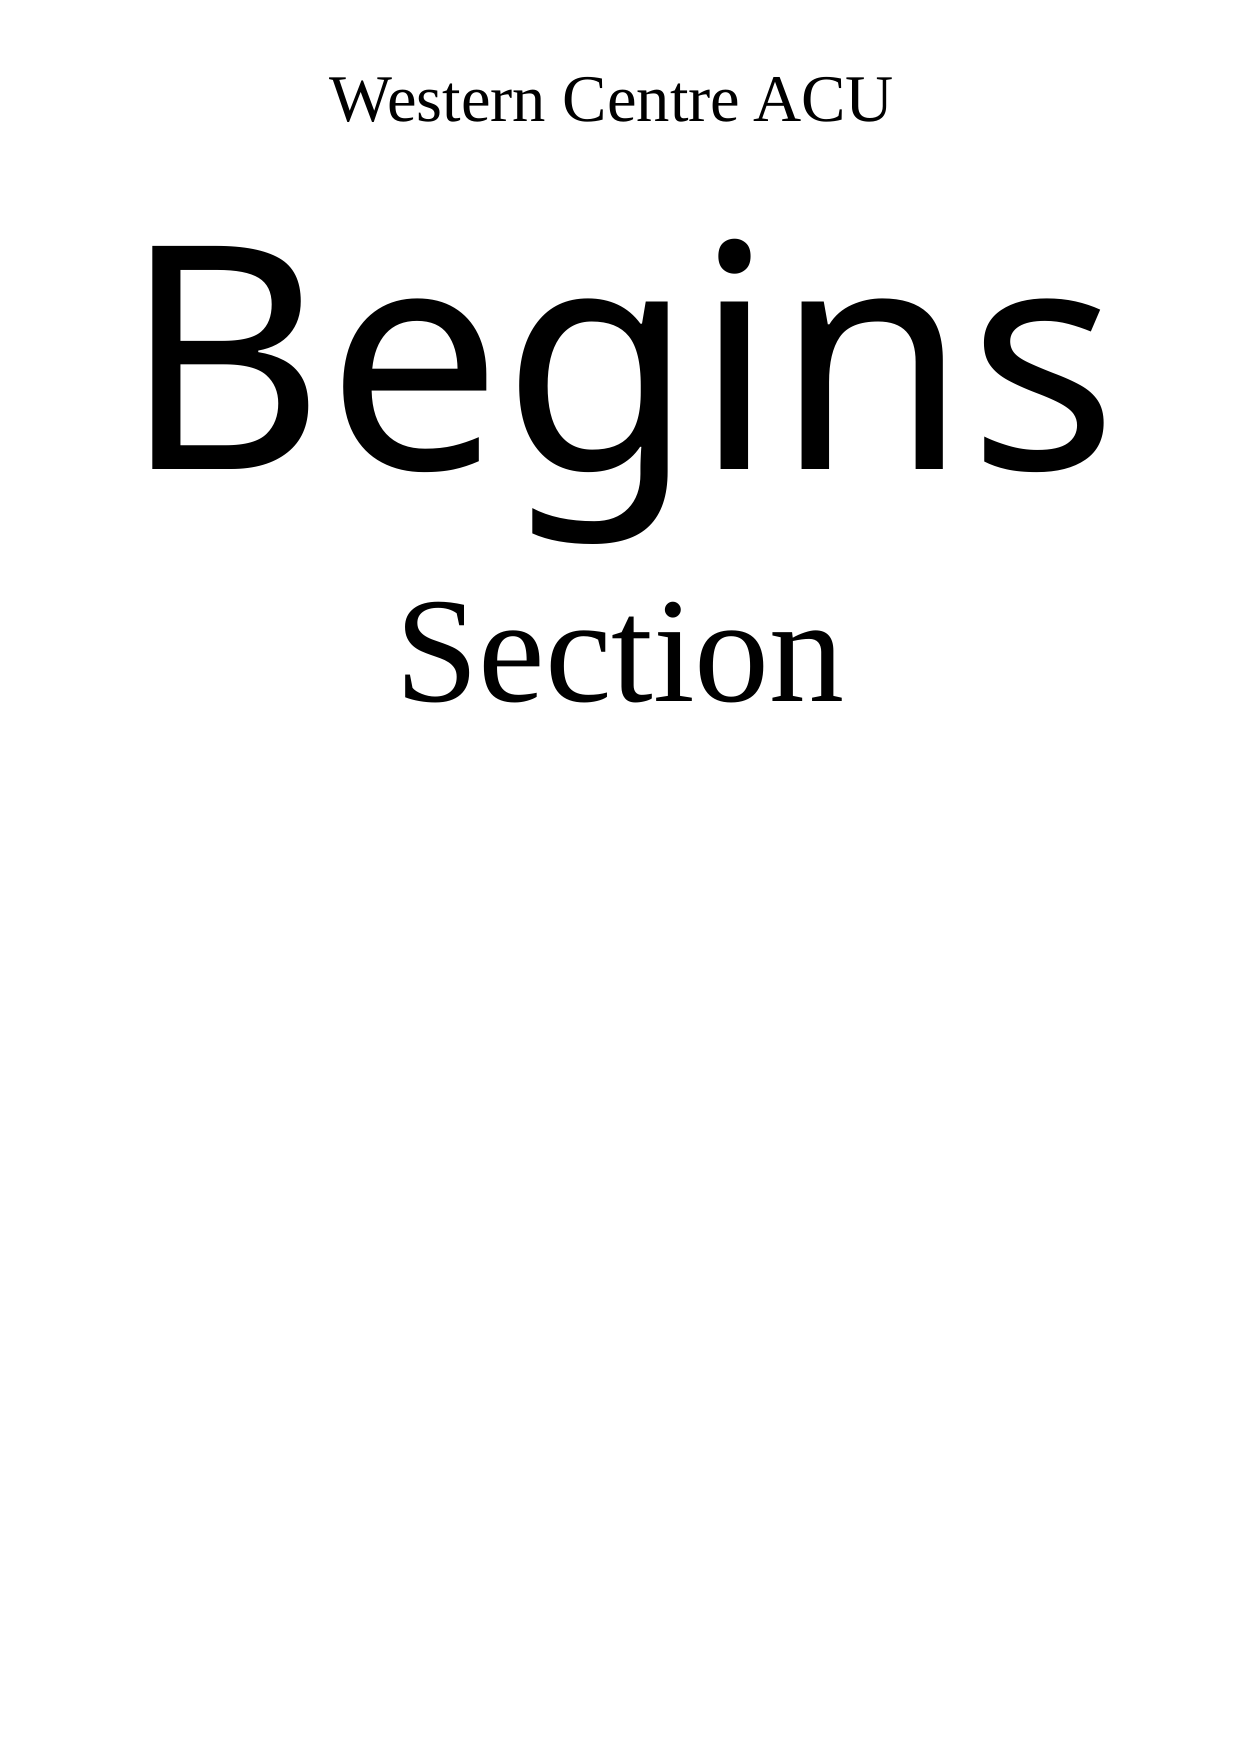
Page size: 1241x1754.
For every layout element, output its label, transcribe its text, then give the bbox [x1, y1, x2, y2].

text Section [59, 561, 1181, 734]
text Begins [59, 136, 1181, 561]
text Western Centre ACU [59, 59, 1181, 136]
